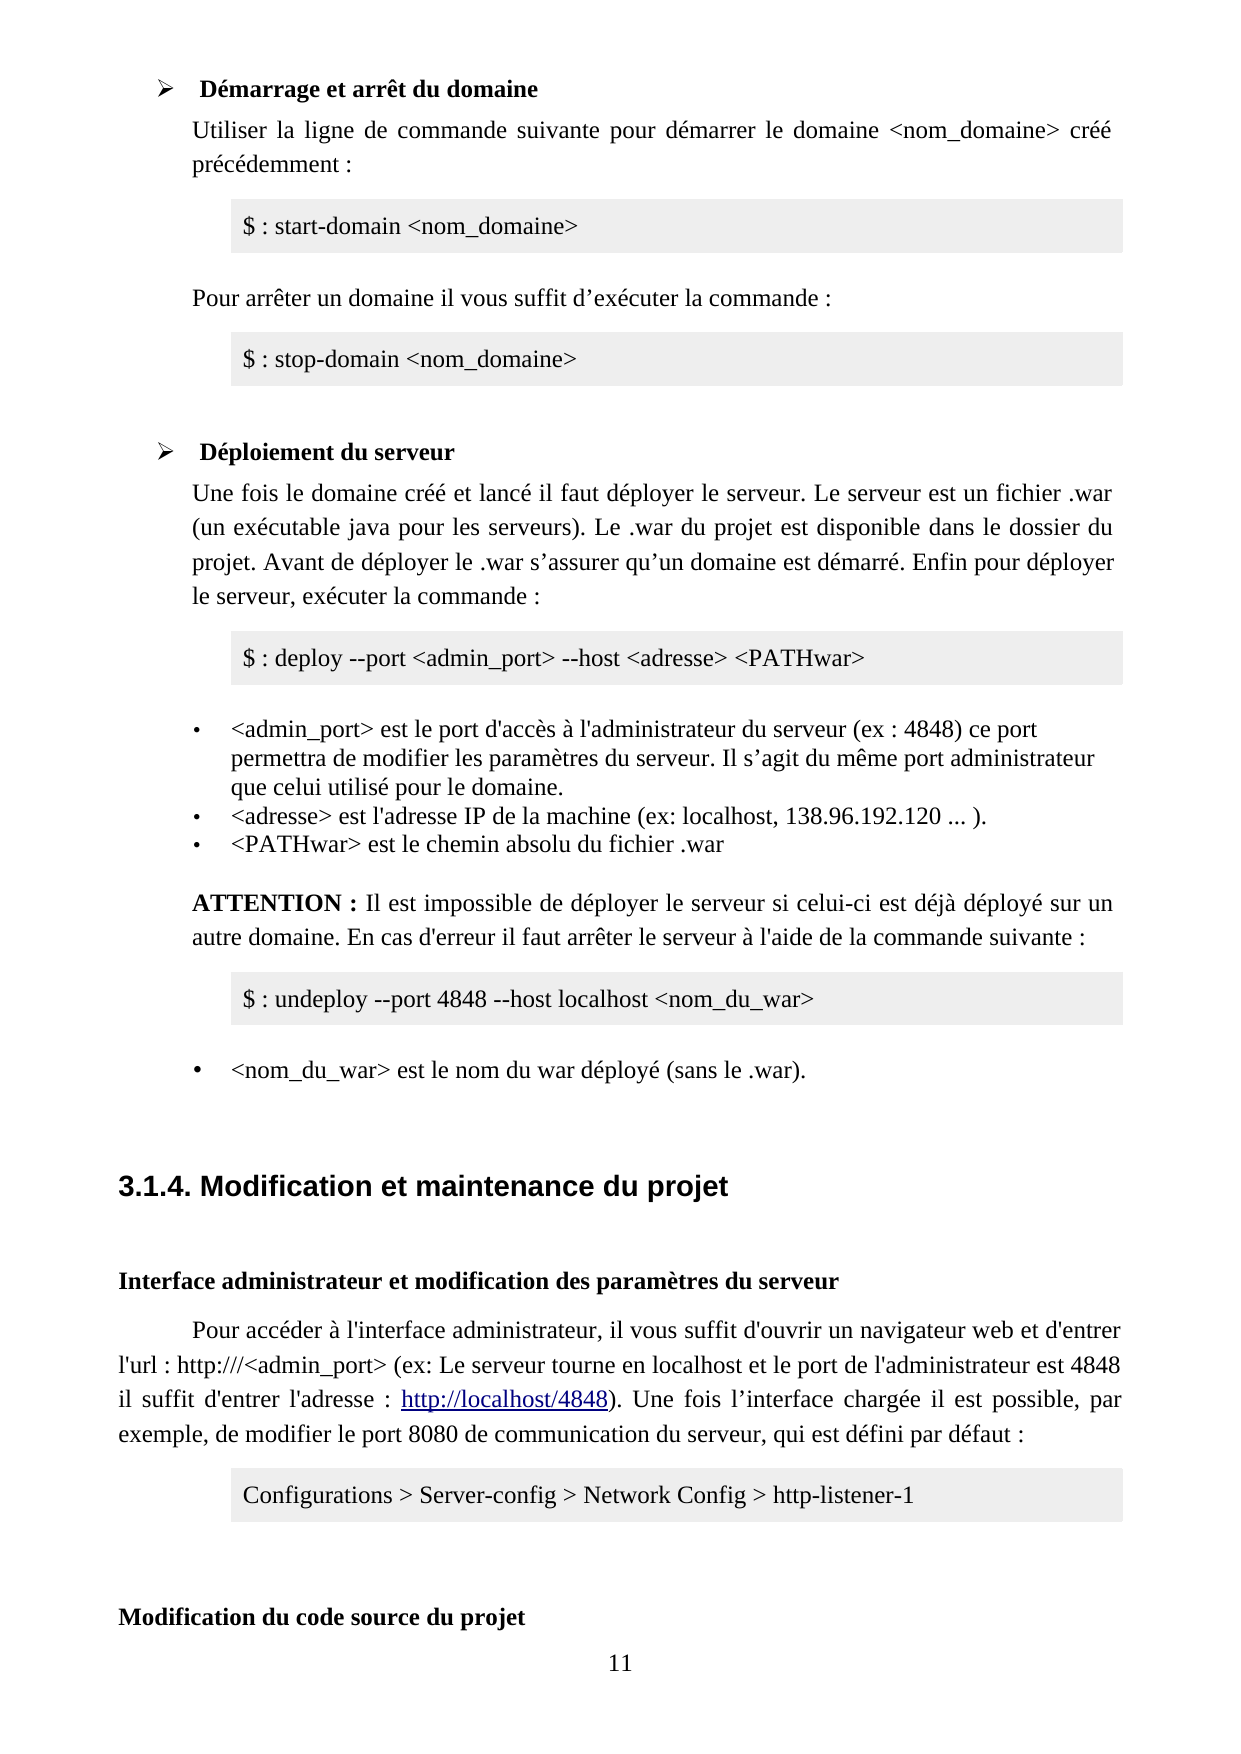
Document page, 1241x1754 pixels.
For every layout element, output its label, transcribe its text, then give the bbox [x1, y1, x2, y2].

text $ : undeploy --port 4848 --host localhost <nom_du_war> [232, 973, 1122, 1024]
list <PATHwar> est le chemin absolu du fichier .war [193, 829, 1122, 858]
text Pour arrêter un domaine il vous suffit d’exécuter la commande : [118, 283, 1122, 311]
text $ : stop-domain <nom_domaine> [232, 333, 1122, 385]
text Pour accéder à l'interface administrateur, il vous suffit d'ouvrir un navigateur web et d'entrer l'url : http:///<admin_port> (ex: Le serveur tourne en localhost et le port de l'administrateur est 4848 il suffit d'entrer l'adresse : http://localhost/4848). Une fois l’interface chargée il est possible, par exemple, de modifier le port 8080 de communication du serveur, qui est défini par défaut : [118, 1316, 1122, 1448]
text Interface administrateur et modification des paramètres du serveur [118, 1266, 1122, 1295]
text $ : start-domain <nom_domaine> [232, 200, 1122, 252]
list <admin_port> est le port d'accès à l'administrateur du serveur (ex : 4848) ce port permettra de modifier les paramètres du serveur. Il s’agit du même port administrateur que celui utilisé pour le domaine. [193, 714, 1122, 801]
text ATTENTION : Il est impossible de déployer le serveur si celui-ci est déjà déployé sur un autre domaine. En cas d'erreur il faut arrêter le serveur à l'aide de la commande suivante : [118, 888, 1122, 951]
list <adresse> est l'adresse IP de la machine (ex: localhost, 138.96.192.120 ... ). [193, 801, 1122, 829]
text Configurations > Server-config > Network Config > http-listener-1 [232, 1470, 1122, 1521]
text $ : deploy --port <admin_port> --host <adresse> <PATHwar> [232, 632, 1122, 684]
subtitle Déploiement du serveur [156, 437, 1122, 465]
subtitle Démarrage et arrêt du domaine [156, 74, 1122, 103]
text Utiliser la ligne de commande suivante pour démarrer le domaine <nom_domaine> créé précédemment : [118, 115, 1122, 178]
text Une fois le domaine créé et lancé il faut déployer le serveur. Le serveur est un fichier .war (un exécutable java pour les serveurs). Le .war du projet est disponible dans le dossier du projet. Avant de déployer le .war s’assurer qu’un domaine est démarré. Enfin pour déployer le serveur, exécuter la commande : [118, 478, 1122, 610]
text Modification du code source du projet [118, 1602, 1122, 1630]
subtitle 3.1.4. Modification et maintenance du projet [118, 1169, 1122, 1203]
list <nom_du_war> est le nom du war déployé (sans le .war). [193, 1055, 1122, 1084]
